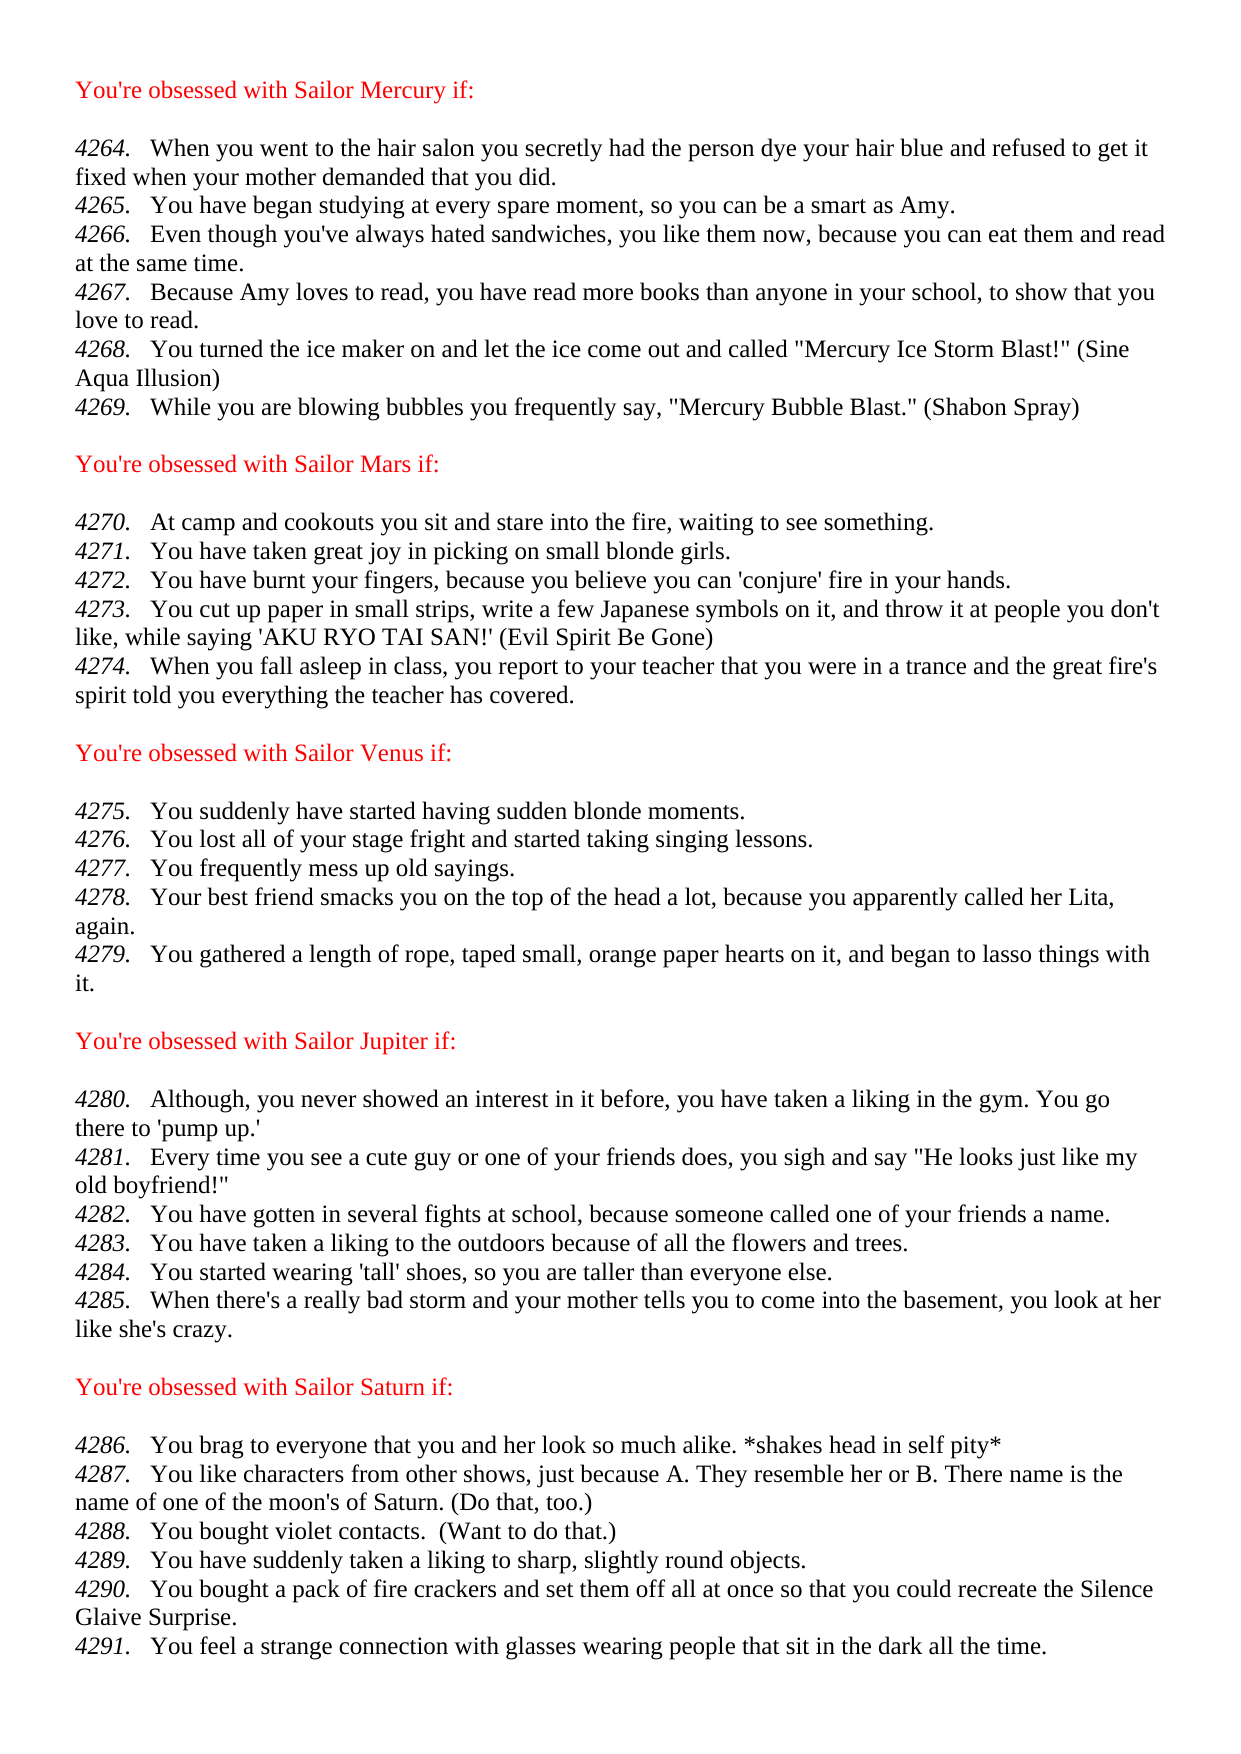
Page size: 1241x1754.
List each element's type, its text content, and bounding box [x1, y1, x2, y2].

list You brag to everyone that you and her look so much alike. *shakes head in self pity* [75, 1430, 1165, 1459]
list You have taken a liking to the outdoors because of all the flowers and trees. [75, 1228, 1165, 1257]
text You're obsessed with Sailor Mars if: [75, 449, 1165, 478]
text You're obsessed with Sailor Venus if: [75, 738, 1165, 767]
list You lost all of your stage fright and started taking singing lessons. [75, 824, 1165, 853]
list You cut up paper in small strips, write a few Japanese symbols on it, and throw it at people you don't like, while saying 'AKU RYO TAI SAN!' (Evil Spirit Be Gone) [75, 594, 1165, 651]
list Even though you've always hated sandwiches, you like them now, because you can eat them and read at the same time. [75, 219, 1165, 277]
list While you are blowing bubbles you frequently say, "Mercury Bubble Blast." (Shabon Spray) [75, 392, 1165, 420]
list When there's a really bad storm and your mother tells you to come into the basement, you look at her like she's crazy. [75, 1285, 1165, 1343]
list You bought a pack of fire crackers and set them off all at once so that you could recreate the Silence Glaive Surprise. [75, 1574, 1165, 1631]
list You turned the ice maker on and let the ice come out and called "Mercury Ice Storm Blast!" (Sine Aqua Illusion) [75, 334, 1165, 392]
list You have suddenly taken a liking to sharp, slightly round objects. [75, 1545, 1165, 1574]
list Your best friend smacks you on the top of the head a lot, because you apparently called her Lita, again. [75, 882, 1165, 939]
list When you went to the hair salon you secretly had the person dye your hair blue and refused to get it fixed when your mother demanded that you did. [75, 133, 1165, 190]
list Although, you never showed an interest in it before, you have taken a liking in the gym. You go there to 'pump up.' [75, 1084, 1165, 1142]
list Because Amy loves to read, you have read more books than anyone in your school, to show that you love to read. [75, 277, 1165, 334]
list You bought violet contacts. (Want to do that.) [75, 1516, 1165, 1545]
list You gathered a length of rope, taped small, orange paper hearts on it, and began to lasso things with it. [75, 939, 1165, 997]
text You're obsessed with Sailor Saturn if: [75, 1372, 1165, 1401]
list You frequently mess up old sayings. [75, 853, 1165, 882]
list At camp and cookouts you sit and stare into the fire, waiting to see something. [75, 507, 1165, 536]
list You feel a strange connection with glasses wearing people that sit in the dark all the time. [75, 1631, 1165, 1660]
list Every time you see a cute guy or one of your friends does, you sigh and say "He looks just like my old boyfriend!" [75, 1142, 1165, 1199]
text You're obsessed with Sailor Mercury if: [75, 75, 1165, 104]
list You have burnt your fingers, because you believe you can 'conjure' fire in your hands. [75, 565, 1165, 594]
list You started wearing 'tall' shoes, so you are taller than everyone else. [75, 1257, 1165, 1285]
list You have began studying at every spare moment, so you can be a smart as Amy. [75, 190, 1165, 219]
text You're obsessed with Sailor Jupiter if: [75, 1026, 1165, 1055]
list You suddenly have started having sudden blonde moments. [75, 796, 1165, 824]
list You have taken great joy in picking on small blonde girls. [75, 536, 1165, 565]
list When you fall asleep in class, you report to your teacher that you were in a trance and the great fire's spirit told you everything the teacher has covered. [75, 651, 1165, 709]
list You have gotten in several fights at school, because someone called one of your friends a name. [75, 1199, 1165, 1228]
list You like characters from other shows, just because A. They resemble her or B. There name is the name of one of the moon's of Saturn. (Do that, too.) [75, 1459, 1165, 1516]
